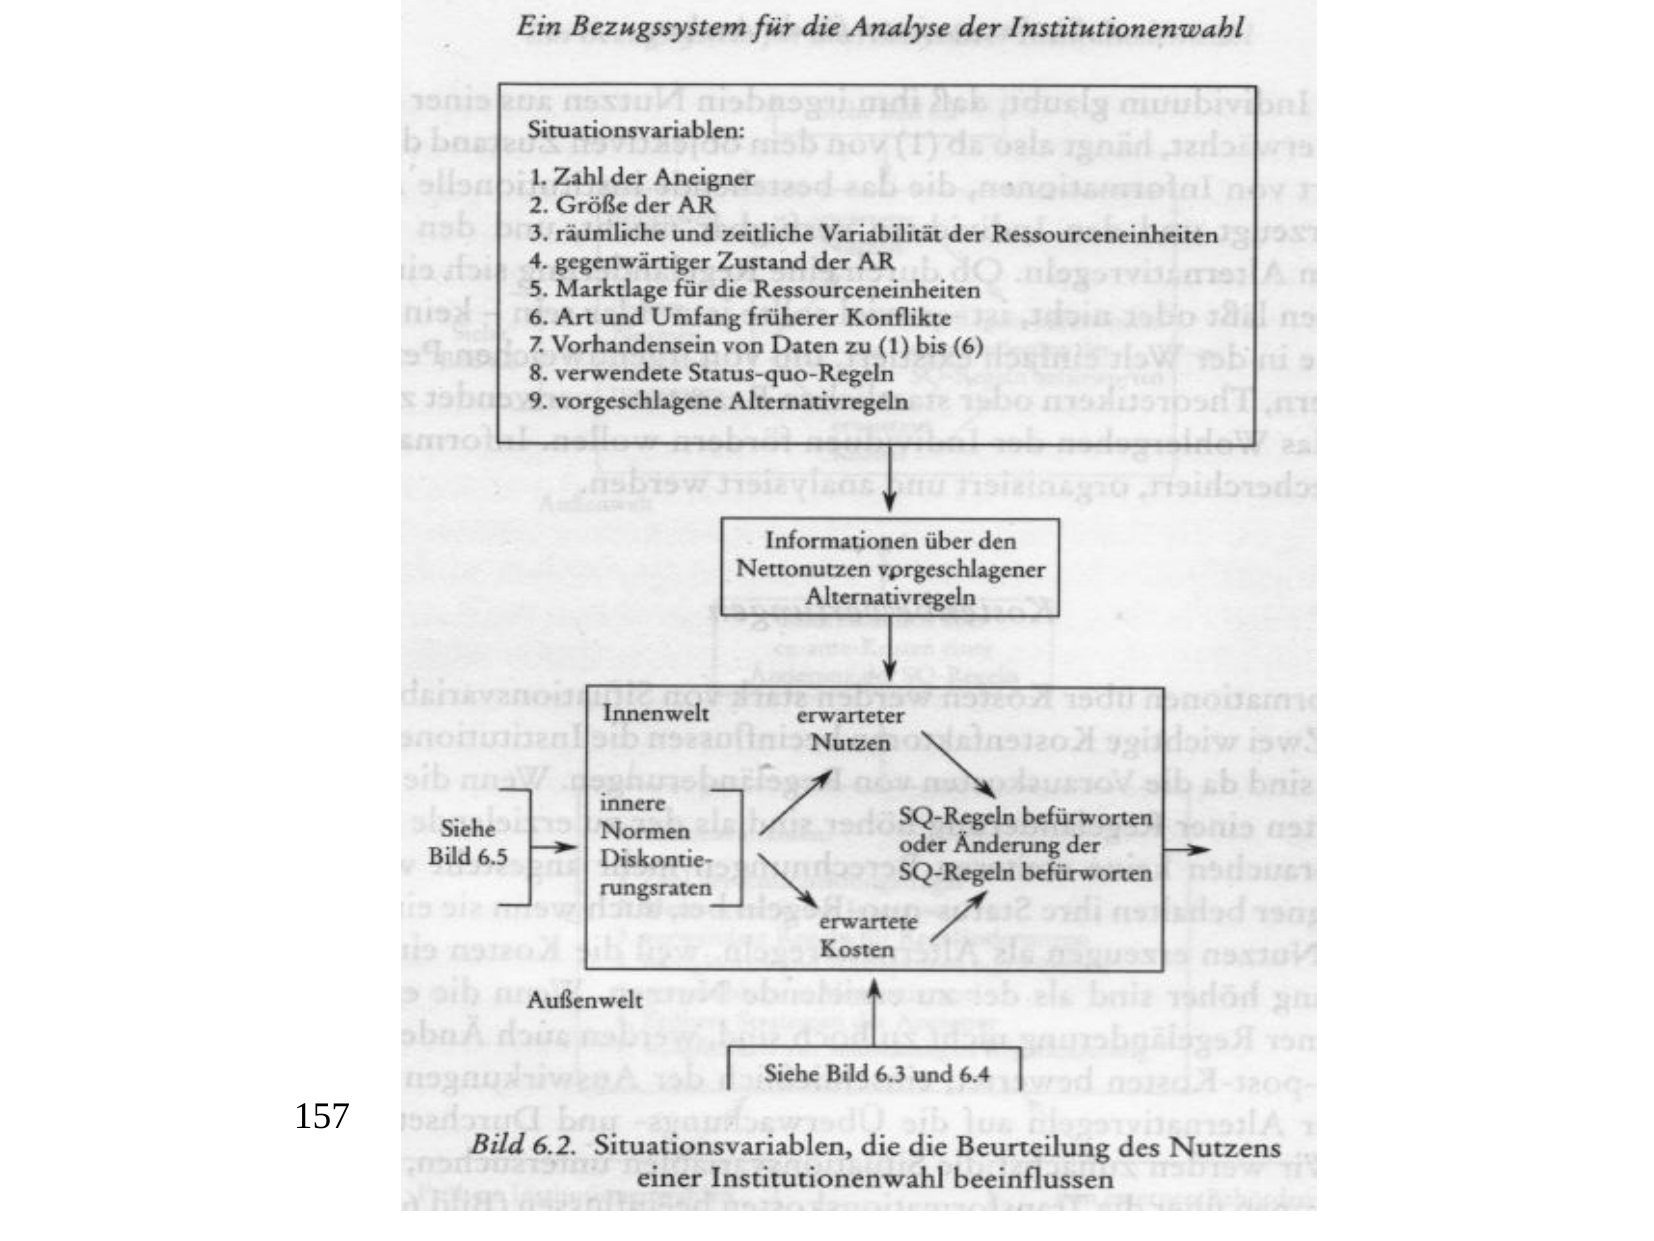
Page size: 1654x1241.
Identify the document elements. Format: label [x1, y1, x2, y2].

text_box [165, 1087, 479, 1158]
picture [401, 0, 1317, 1211]
